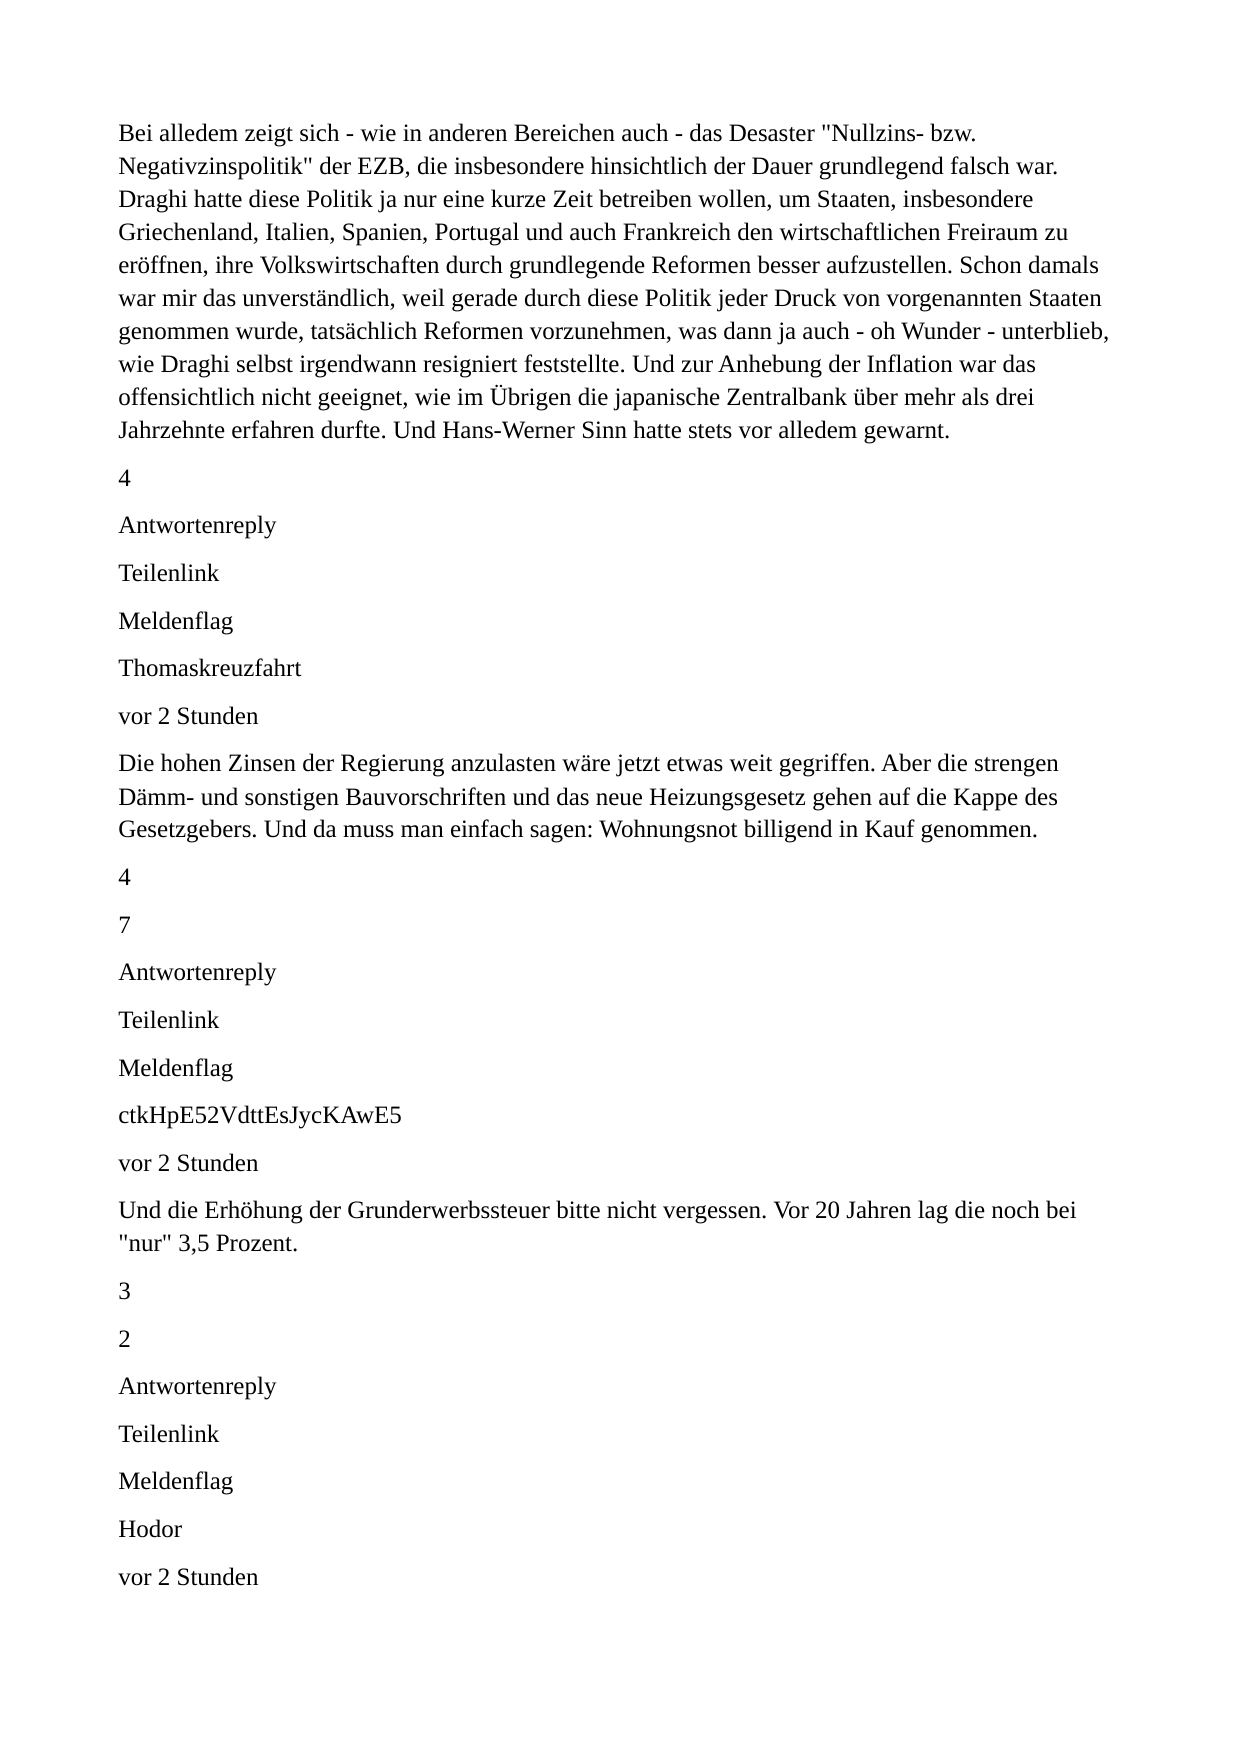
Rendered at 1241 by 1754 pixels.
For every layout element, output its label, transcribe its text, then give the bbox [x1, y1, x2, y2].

text ctkHpE52VdttEsJycKAwE5 [118, 1100, 1122, 1129]
text Die hohen Zinsen der Regierung anzulasten wäre jetzt etwas weit gegriffen. Aber die strengen Dämm- und sonstigen Bauvorschriften und das neue Heizungsgesetz gehen auf die Kappe des Gesetzgebers. Und da muss man einfach sagen: Wohnungsnot billigend in Kauf genommen. [118, 748, 1122, 843]
text Antwortenreply [118, 957, 1122, 986]
text Bei alledem zeigt sich - wie in anderen Bereichen auch - das Desaster "Nullzins- bzw. Negativzinspolitik" der EZB, die insbesondere hinsichtlich der Dauer grundlegend falsch war. Draghi hatte diese Politik ja nur eine kurze Zeit betreiben wollen, um Staaten, insbesondere Griechenland, Italien, Spanien, Portugal und auch Frankreich den wirtschaftlichen Freiraum zu eröffnen, ihre Volkswirtschaften durch grundlegende Reformen besser aufzustellen. Schon damals war mir das unverständlich, weil gerade durch diese Politik jeder Druck von vorgenannten Staaten genommen wurde, tatsächlich Reformen vorzunehmen, was dann ja auch - oh Wunder - unterblieb, wie Draghi selbst irgendwann resigniert feststellte. Und zur Anhebung der Inflation war das offensichtlich nicht geeignet, wie im Übrigen die japanische Zentralbank über mehr als drei Jahrzehnte erfahren durfte. Und Hans-Werner Sinn hatte stets vor alledem gewarnt. [118, 118, 1122, 444]
text 7 [118, 910, 1122, 938]
text Teilenlink [118, 1419, 1122, 1448]
text Antwortenreply [118, 511, 1122, 539]
text vor 2 Stunden [118, 1148, 1122, 1177]
text 2 [118, 1324, 1122, 1352]
text 4 [118, 463, 1122, 492]
text Und die Erhöhung der Grunderwerbssteuer bitte nicht vergessen. Vor 20 Jahren lag die noch bei "nur" 3,5 Prozent. [118, 1195, 1122, 1257]
text Meldenflag [118, 1466, 1122, 1495]
text Hodor [118, 1514, 1122, 1543]
text Thomaskreuzfahrt [118, 653, 1122, 682]
text Meldenflag [118, 606, 1122, 634]
text Teilenlink [118, 1005, 1122, 1034]
text Teilenlink [118, 558, 1122, 587]
text Meldenflag [118, 1053, 1122, 1081]
text vor 2 Stunden [118, 701, 1122, 730]
text vor 2 Stunden [118, 1562, 1122, 1590]
text 3 [118, 1276, 1122, 1305]
text Antwortenreply [118, 1371, 1122, 1400]
text 4 [118, 862, 1122, 891]
